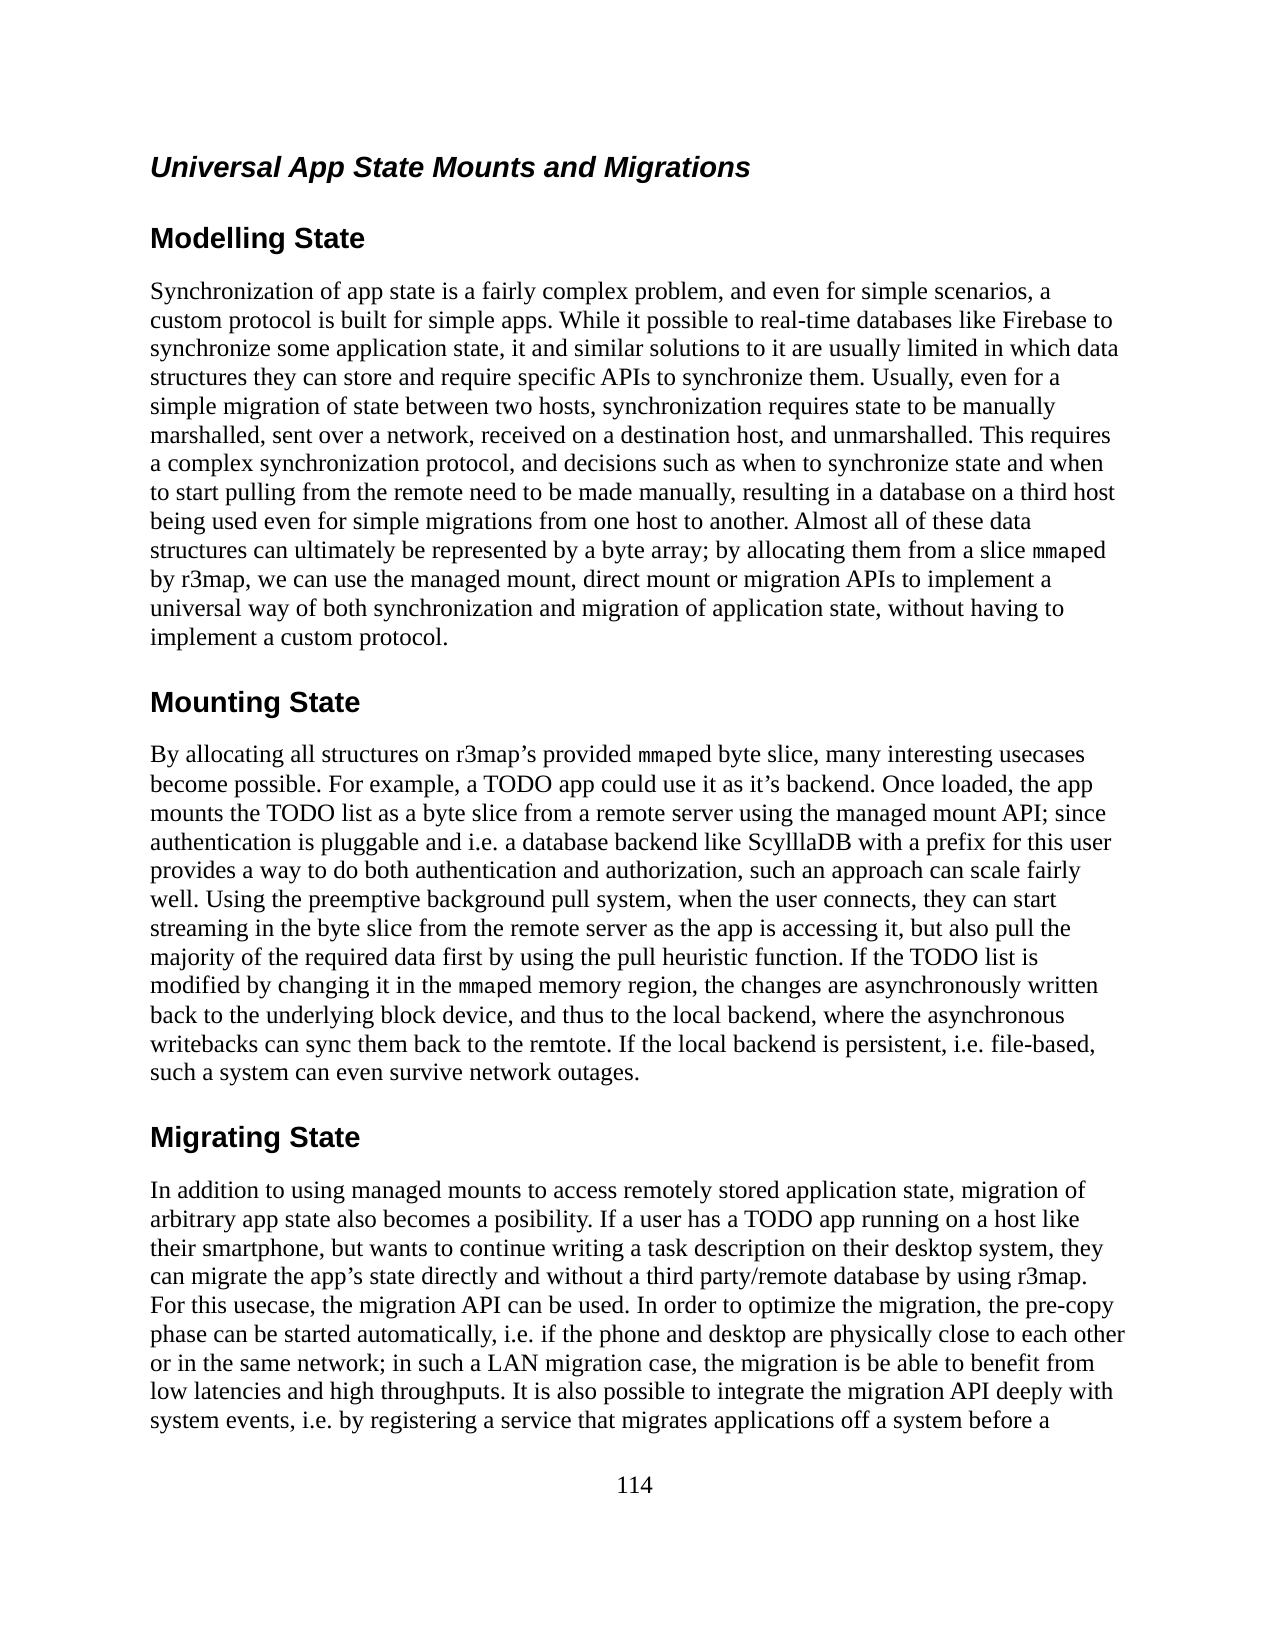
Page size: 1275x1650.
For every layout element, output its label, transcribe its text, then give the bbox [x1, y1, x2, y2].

subtitle Mounting State [150, 684, 1125, 718]
text By allocating all structures on r3map’s provided mmaped byte slice, many interesting usecases become possible. For example, a TODO app could use it as it’s backend. Once loaded, the app mounts the TODO list as a byte slice from a remote server using the managed mount API; since authentication is pluggable and i.e. a database backend like ScylllaDB with a prefix for this user provides a way to do both authentication and authorization, such an approach can scale fairly well. Using the preemptive background pull system, when the user connects, they can start streaming in the byte slice from the remote server as the app is accessing it, but also pull the majority of the required data first by using the pull heuristic function. If the TODO list is modified by changing it in the mmaped memory region, the changes are asynchronously written back to the underlying block device, and thus to the local backend, where the asynchronous writebacks can sync them back to the remtote. If the local backend is persistent, i.e. file-based, such a system can even survive network outages. [150, 739, 1125, 1086]
subtitle Modelling State [150, 221, 1125, 254]
subtitle Migrating State [150, 1120, 1125, 1154]
text Synchronization of app state is a fairly complex problem, and even for simple scenarios, a custom protocol is built for simple apps. While it possible to real-time databases like Firebase to synchronize some application state, it and similar solutions to it are usually limited in which data structures they can store and require specific APIs to synchronize them. Usually, even for a simple migration of state between two hosts, synchronization requires state to be manually marshalled, sent over a network, received on a destination host, and unmarshalled. This requires a complex synchronization protocol, and decisions such as when to synchronize state and when to start pulling from the remote need to be made manually, resulting in a database on a third host being used even for simple migrations from one host to another. Almost all of these data structures can ultimately be represented by a byte array; by allocating them from a slice mmaped by r3map, we can use the managed mount, direct mount or migration APIs to implement a universal way of both synchronization and migration of application state, without having to implement a custom protocol. [150, 276, 1125, 651]
text In addition to using managed mounts to access remotely stored application state, migration of arbitrary app state also becomes a posibility. If a user has a TODO app running on a host like their smartphone, but wants to continue writing a task description on their desktop system, they can migrate the app’s state directly and without a third party/remote database by using r3map. For this usecase, the migration API can be used. In order to optimize the migration, the pre-copy phase can be started automatically, i.e. if the phone and desktop are physically close to each other or in the same network; in such a LAN migration case, the migration is be able to benefit from low latencies and high throughputs. It is also possible to integrate the migration API deeply with system events, i.e. by registering a service that migrates applications off a system before a [150, 1175, 1125, 1434]
subtitle Universal App State Mounts and Migrations [150, 150, 1125, 183]
